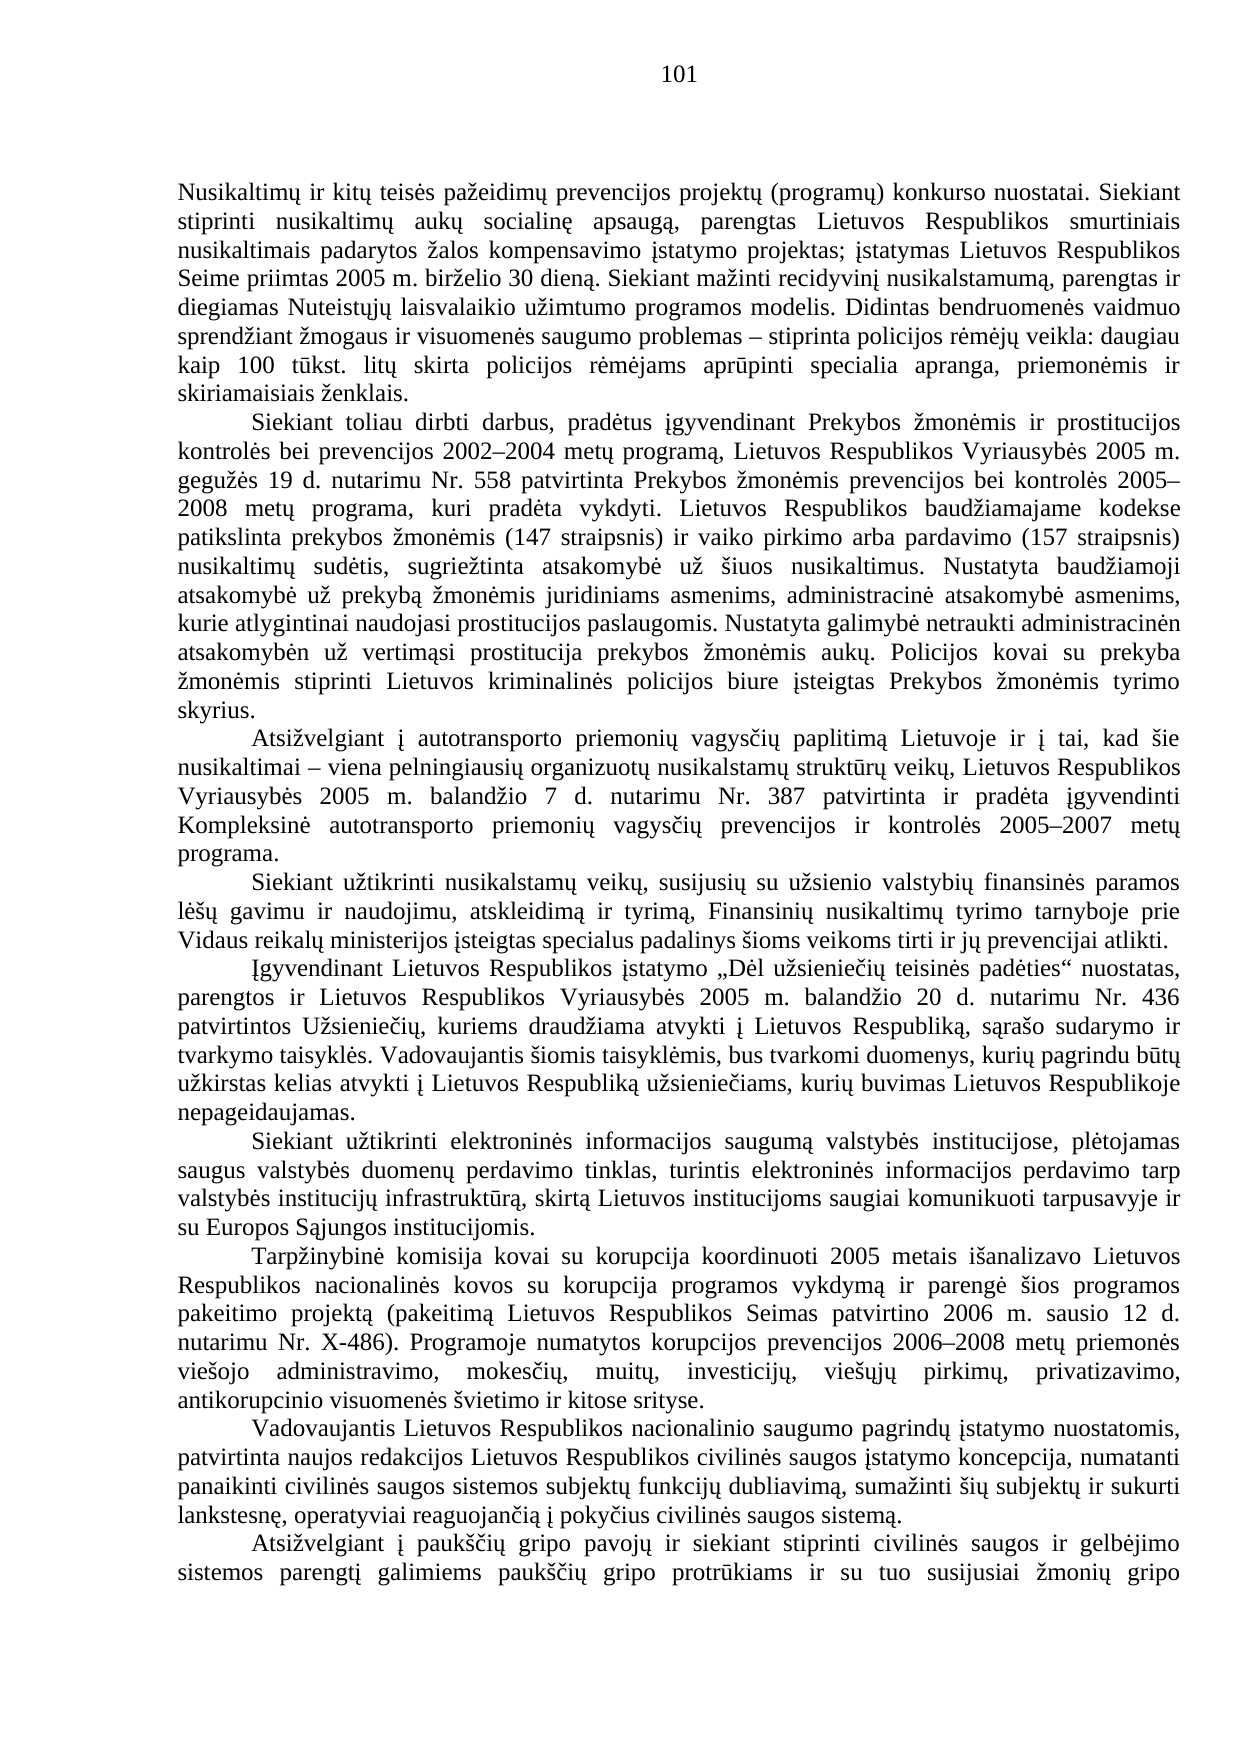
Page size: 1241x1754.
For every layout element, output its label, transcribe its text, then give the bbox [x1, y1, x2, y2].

text Vadovaujantis Lietuvos Respublikos nacionalinio saugumo pagrindų įstatymo nuostatomis, patvirtinta naujos redakcijos Lietuvos Respublikos civilinės saugos įstatymo koncepcija, numatanti panaikinti civilinės saugos sistemos subjektų funkcijų dubliavimą, sumažinti šių subjektų ir sukurti lankstesnę, operatyviai reaguojančią į pokyčius civilinės saugos sistemą. [177, 1413, 1181, 1528]
text Siekiant užtikrinti nusikalstamų veikų, susijusių su užsienio valstybių finansinės paramos lėšų gavimu ir naudojimu, atskleidimą ir tyrimą, Finansinių nusikaltimų tyrimo tarnyboje prie Vidaus reikalų ministerijos įsteigtas specialus padalinys šioms veikoms tirti ir jų prevencijai atlikti. [177, 867, 1181, 953]
text Siekiant užtikrinti elektroninės informacijos saugumą valstybės institucijose, plėtojamas saugus valstybės duomenų perdavimo tinklas, turintis elektroninės informacijos perdavimo tarp valstybės institucijų infrastruktūrą, skirtą Lietuvos institucijoms saugiai komunikuoti tarpusavyje ir su Europos Sąjungos institucijomis. [177, 1126, 1181, 1241]
text Siekiant toliau dirbti darbus, pradėtus įgyvendinant Prekybos žmonėmis ir prostitucijos kontrolės bei prevencijos 2002–2004 metų programą, Lietuvos Respublikos Vyriausybės 2005 m. gegužės 19 d. nutarimu Nr. 558 patvirtinta Prekybos žmonėmis prevencijos bei kontrolės 2005–2008 metų programa, kuri pradėta vykdyti. Lietuvos Respublikos baudžiamajame kodekse patikslinta prekybos žmonėmis (147 straipsnis) ir vaiko pirkimo arba pardavimo (157 straipsnis) nusikaltimų sudėtis, sugriežtinta atsakomybė už šiuos nusikaltimus. Nustatyta baudžiamoji atsakomybė už prekybą žmonėmis juridiniams asmenims, administracinė atsakomybė asmenims, kurie atlygintinai naudojasi prostitucijos paslaugomis. Nustatyta galimybė netraukti administracinėn atsakomybėn už vertimąsi prostitucija prekybos žmonėmis aukų. Policijos kovai su prekyba žmonėmis stiprinti Lietuvos kriminalinės policijos biure įsteigtas Prekybos žmonėmis tyrimo skyrius. [177, 407, 1181, 723]
text Įgyvendinant Lietuvos Respublikos įstatymo „Dėl užsieniečių teisinės padėties“ nuostatas, parengtos ir Lietuvos Respublikos Vyriausybės 2005 m. balandžio 20 d. nutarimu Nr. 436 patvirtintos Užsieniečių, kuriems draudžiama atvykti į Lietuvos Respubliką, sąrašo sudarymo ir tvarkymo taisyklės. Vadovaujantis šiomis taisyklėmis, bus tvarkomi duomenys, kurių pagrindu būtų užkirstas kelias atvykti į Lietuvos Respubliką užsieniečiams, kurių buvimas Lietuvos Respublikoje nepageidaujamas. [177, 953, 1181, 1126]
text Nusikaltimų ir kitų teisės pažeidimų prevencijos projektų (programų) konkurso nuostatai. Siekiant stiprinti nusikaltimų aukų socialinę apsaugą, parengtas Lietuvos Respublikos smurtiniais nusikaltimais padarytos žalos kompensavimo įstatymo projektas; įstatymas Lietuvos Respublikos Seime priimtas 2005 m. birželio 30 dieną. Siekiant mažinti recidyvinį nusikalstamumą, parengtas ir diegiamas Nuteistųjų laisvalaikio užimtumo programos modelis. Didintas bendruomenės vaidmuo sprendžiant žmogaus ir visuomenės saugumo problemas – stiprinta policijos rėmėjų veikla: daugiau kaip 100 tūkst. litų skirta policijos rėmėjams aprūpinti specialia apranga, priemonėmis ir skiriamaisiais ženklais. [177, 177, 1181, 407]
text Atsižvelgiant į autotransporto priemonių vagysčių paplitimą Lietuvoje ir į tai, kad šie nusikaltimai – viena pelningiausių organizuotų nusikalstamų struktūrų veikų, Lietuvos Respublikos Vyriausybės 2005 m. balandžio 7 d. nutarimu Nr. 387 patvirtinta ir pradėta įgyvendinti Kompleksinė autotransporto priemonių vagysčių prevencijos ir kontrolės 2005–2007 metų programa. [177, 723, 1181, 867]
text Atsižvelgiant į paukščių gripo pavojų ir siekiant stiprinti civilinės saugos ir gelbėjimo sistemos parengtį galimiems paukščių gripo protrūkiams ir su tuo susijusiai žmonių gripo [177, 1528, 1181, 1586]
text Tarpžinybinė komisija kovai su korupcija koordinuoti 2005 metais išanalizavo Lietuvos Respublikos nacionalinės kovos su korupcija programos vykdymą ir parengė šios programos pakeitimo projektą (pakeitimą Lietuvos Respublikos Seimas patvirtino 2006 m. sausio 12 d. nutarimu Nr. X-486). Programoje numatytos korupcijos prevencijos 2006–2008 metų priemonės viešojo administravimo, mokesčių, muitų, investicijų, viešųjų pirkimų, privatizavimo, antikorupcinio visuomenės švietimo ir kitose srityse. [177, 1241, 1181, 1413]
